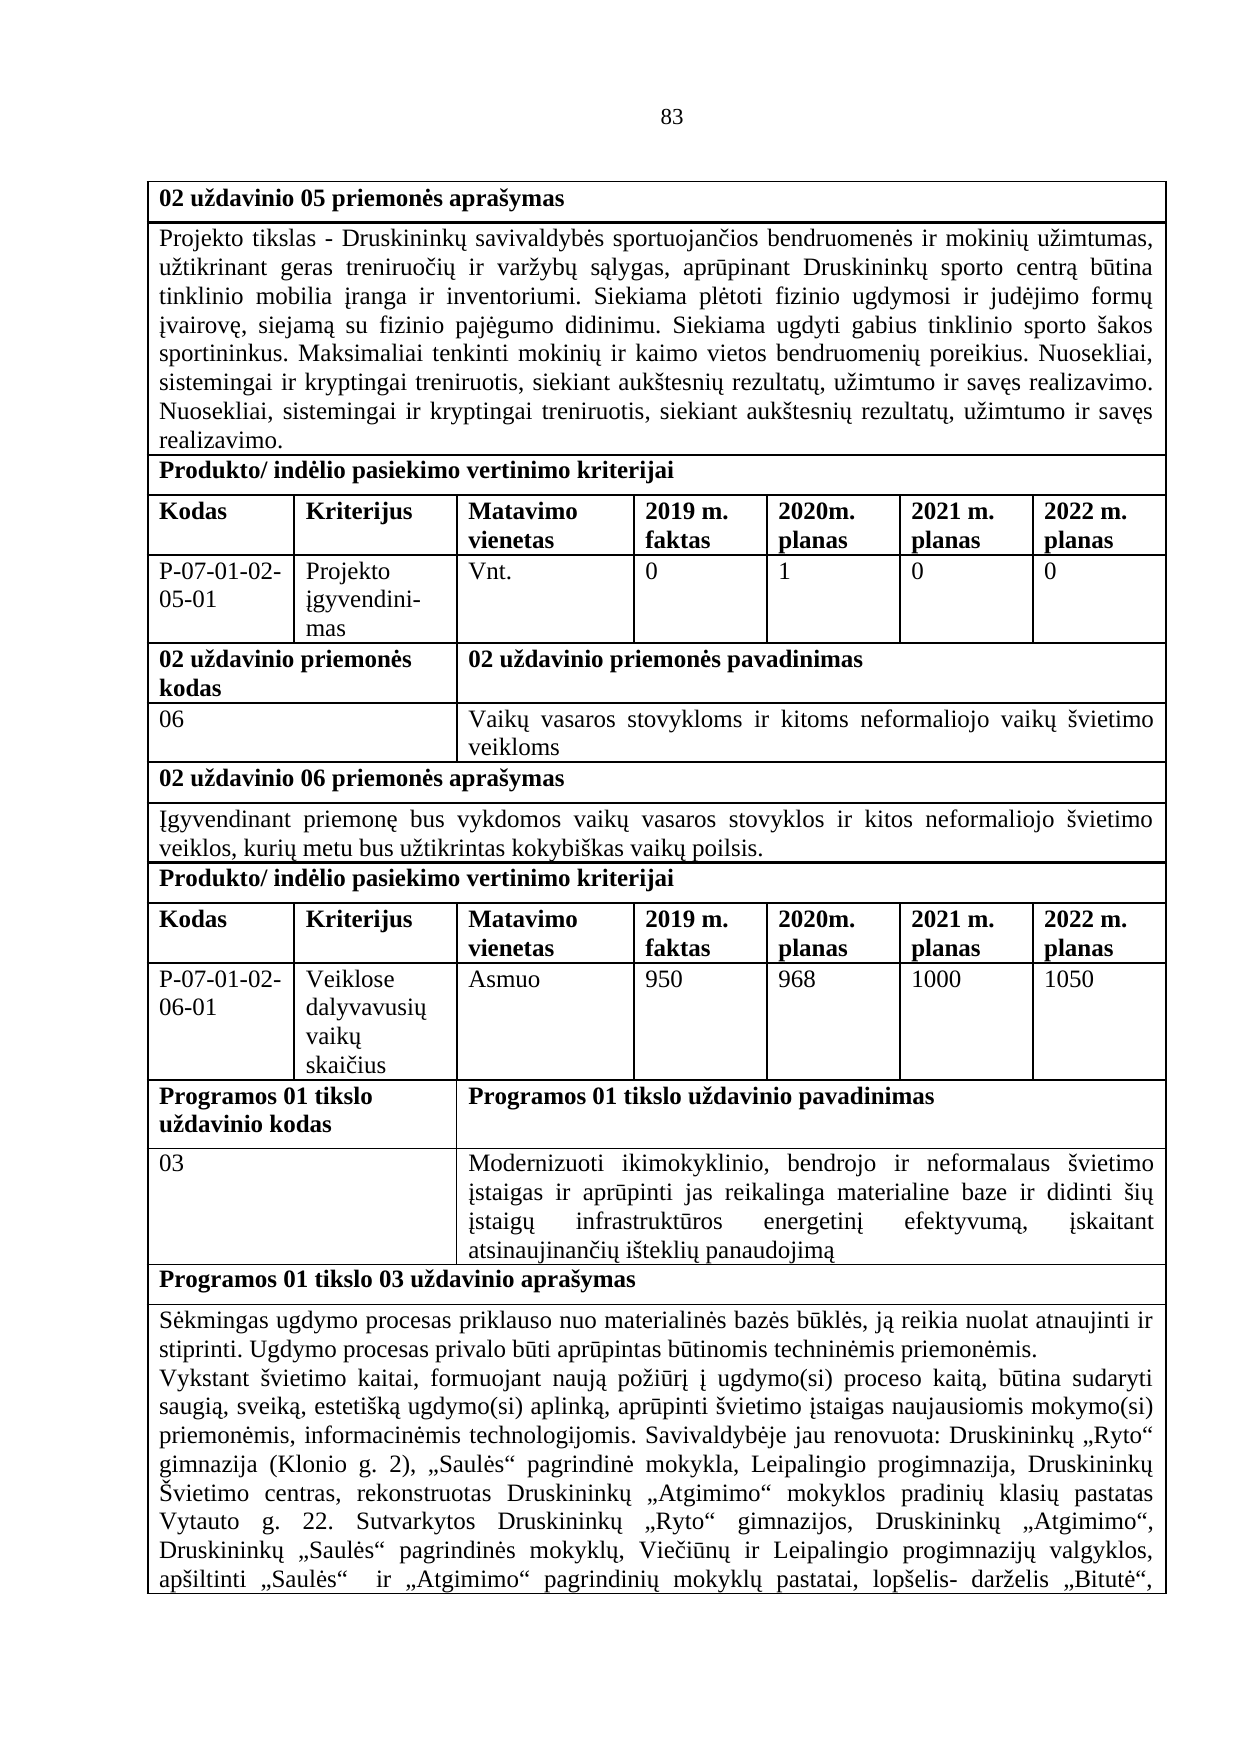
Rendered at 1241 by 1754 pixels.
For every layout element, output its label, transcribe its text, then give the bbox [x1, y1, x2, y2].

table_cell Kodas [149, 904, 293, 962]
table_cell Projekto tikslas - Druskininkų savivaldybės sportuojančios bendruomenės ir mokinių užimtumas, užtikrinant geras treniruočių ir varžybų sąlygas, aprūpinant Druskininkų sporto centrą būtina tinklinio mobilia įranga ir inventoriumi. Siekiama plėtoti fizinio ugdymosi ir judėjimo formų įvairovę, siejamą su fizinio pajėgumo didinimu. Siekiama ugdyti gabius tinklinio sporto šakos sportininkus. Maksimaliai tenkinti mokinių ir kaimo vietos bendruomenių poreikius. Nuosekliai, sistemingai ir kryptingai treniruotis, siekiant aukštesnių rezultatų, užimtumo ir savęs realizavimo. Nuosekliai, sistemingai ir kryptingai treniruotis, siekiant aukštesnių rezultatų, užimtumo ir savęs realizavimo. [149, 224, 1165, 453]
table_cell 02 uždavinio 06 priemonės aprašymas [149, 763, 1165, 802]
table_cell 2022 m. planas [1034, 496, 1165, 554]
table_cell 968 [768, 964, 899, 1079]
table_cell Veiklose dalyvavusių vaikų skaičius [295, 964, 456, 1079]
table_cell 950 [635, 964, 766, 1079]
table_cell Vaikų vasaros stovykloms ir kitoms neformaliojo vaikų švietimo veikloms [458, 704, 1165, 761]
table_cell 2021 m. planas [901, 496, 1032, 554]
table_cell 2019 m. faktas [635, 904, 766, 962]
table_cell Produkto/ indėlio pasiekimo vertinimo kriterijai [149, 864, 1165, 902]
table_cell 2021 m. planas [901, 904, 1032, 962]
table_cell Įgyvendinant priemonę bus vykdomos vaikų vasaros stovyklos ir kitos neformaliojo švietimo veiklos, kurių metu bus užtikrintas kokybiškas vaikų poilsis. [149, 804, 1165, 861]
table_cell Programos 01 tikslo 03 uždavinio aprašymas [149, 1265, 1165, 1304]
table_cell Produkto/ indėlio pasiekimo vertinimo kriterijai [149, 456, 1165, 494]
table_cell 02 uždavinio priemonės pavadinimas [458, 644, 1165, 702]
table_cell 0 [901, 556, 1032, 642]
table_cell Kriterijus [295, 496, 456, 554]
table_cell 02 uždavinio 05 priemonės aprašymas [149, 182, 1165, 221]
table_cell 2019 m. faktas [635, 496, 766, 554]
table_cell P-07-01-02-06-01 [149, 964, 293, 1079]
table_cell Projekto įgyvendini-mas [295, 556, 456, 642]
table_cell 06 [149, 704, 456, 761]
table_cell 2020m. planas [768, 904, 899, 962]
table_cell Programos 01 tikslo uždavinio pavadinimas [457, 1081, 1165, 1147]
table_cell Matavimo vienetas [458, 496, 633, 554]
table_cell 02 uždavinio priemonės kodas [149, 644, 456, 702]
table_cell Programos 01 tikslo uždavinio kodas [149, 1081, 456, 1147]
table_cell Kriterijus [295, 904, 456, 962]
table_cell 2022 m. planas [1034, 904, 1165, 962]
table_cell Vnt. [458, 556, 633, 642]
table_cell 0 [1034, 556, 1165, 642]
table_cell 1 [768, 556, 899, 642]
table_cell Kodas [149, 496, 293, 554]
table_cell 1050 [1034, 964, 1165, 1079]
table_cell 0 [635, 556, 766, 642]
table_cell Sėkmingas ugdymo procesas priklauso nuo materialinės bazės būklės, ją reikia nuolat atnaujinti ir stiprinti. Ugdymo procesas privalo būti aprūpintas būtinomis techninėmis priemonėmis. Vykstant švietimo kaitai, formuojant naują požiūrį į ugdymo(si) proceso kaitą, būtina sudaryti saugią, sveiką, estetišką ugdymo(si) aplinką, aprūpinti švietimo įstaigas naujausiomis mokymo(si) priemonėmis, informacinėmis technologijomis. Savivaldybėje jau renovuota: Druskininkų „Ryto“ gimnazija (Klonio g. 2), „Saulės“ pagrindinė mokykla, Leipalingio progimnazija, Druskininkų Švietimo centras, rekonstruotas Druskininkų „Atgimimo“ mokyklos pradinių klasių pastatas Vytauto g. 22. Sutvarkytos Druskininkų „Ryto“ gimnazijos, Druskininkų „Atgimimo“, Druskininkų „Saulės“ pagrindinės mokyklų, Viečiūnų ir Leipalingio progimnazijų valgyklos, apšiltinti „Saulės“ ir „Atgimimo“ pagrindinių mokyklų pastatai, lopšelis- darželis „Bitutė“, [149, 1305, 1165, 1593]
table_cell Asmuo [458, 964, 633, 1079]
table_cell 1000 [901, 964, 1032, 1079]
table_cell Modernizuoti ikimokyklinio, bendrojo ir neformalaus švietimo įstaigas ir aprūpinti jas reikalinga materialine baze ir didinti šių įstaigų infrastruktūros energetinį efektyvumą, įskaitant atsinaujinančių išteklių panaudojimą [457, 1149, 1165, 1263]
table_cell Matavimo vienetas [458, 904, 633, 962]
table_cell 03 [149, 1149, 456, 1263]
table_cell 2020m. planas [768, 496, 899, 554]
table_cell P-07-01-02-05-01 [149, 556, 293, 642]
